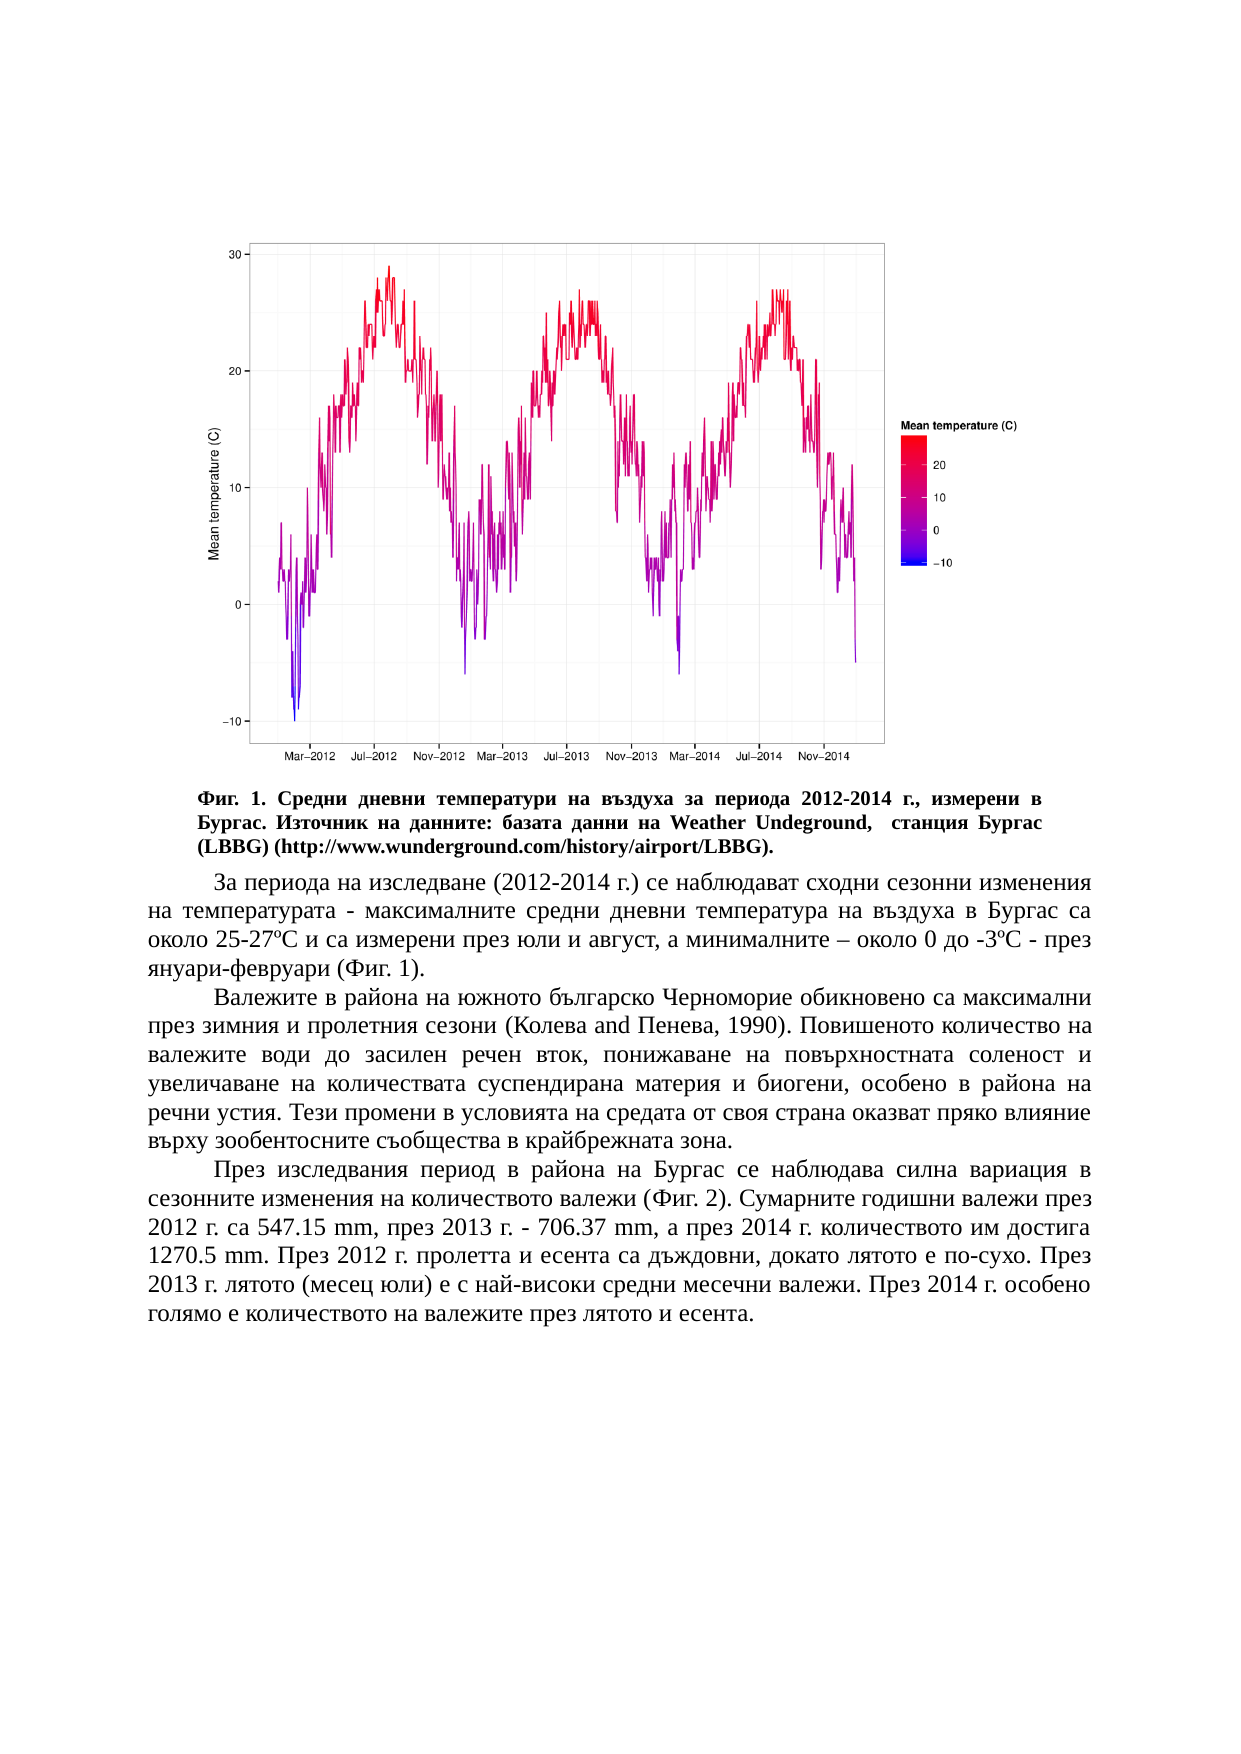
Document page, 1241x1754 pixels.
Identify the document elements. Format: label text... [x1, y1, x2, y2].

text За периода на изследване (2012-2014 г.) се наблюдават сходни сезонни изменения на температурата - максималните средни дневни температура на въздуха в Бургас са около 25-27ºС и са измерени през юли и август, а минималните – около 0 до -3ºС - през януари-февруари (Фиг. 1). [148, 867, 1093, 982]
text През изследвания период в района на Бургас се наблюдава силна вариация в сезонните изменения на количеството валежи (Фиг. 2). Сумарните годишни валежи през 2012 г. са 547.15 mm, през 2013 г. - 706.37 mm, а през 2014 г. количеството им достига 1270.5 mm. През 2012 г. пролетта и есента са дъждовни, докато лятото е по-сухо. През 2013 г. лятото (месец юли) е с най-високи средни месечни валежи. През 2014 г. особено голямо е количеството на валежите през лятото и есента. [148, 1154, 1093, 1327]
picture [197, 227, 1044, 786]
text Фиг. 1. Средни дневни температури на въздуха за периода 2012-2014 г., измерени в Бургас. Източник на данните: базата данни на Weather Undeground, станция Бургас (LBBG) (http://www.wunderground.com/history/airport/LBBG). [197, 786, 1043, 858]
text Валежите в района на южното българско Черноморие обикновено са максимални през зимния и пролетния сезони (Колева and Пенева, 1990). Повишеното количество на валежите води до засилен речен вток, понижаване на повърхностната соленост и увеличаване на количествата суспендирана материя и биогени, особено в района на речни устия. Тези промени в условията на средата от своя страна оказват пряко влияние върху зообентосните съобщества в крайбрежната зона. [148, 982, 1093, 1154]
